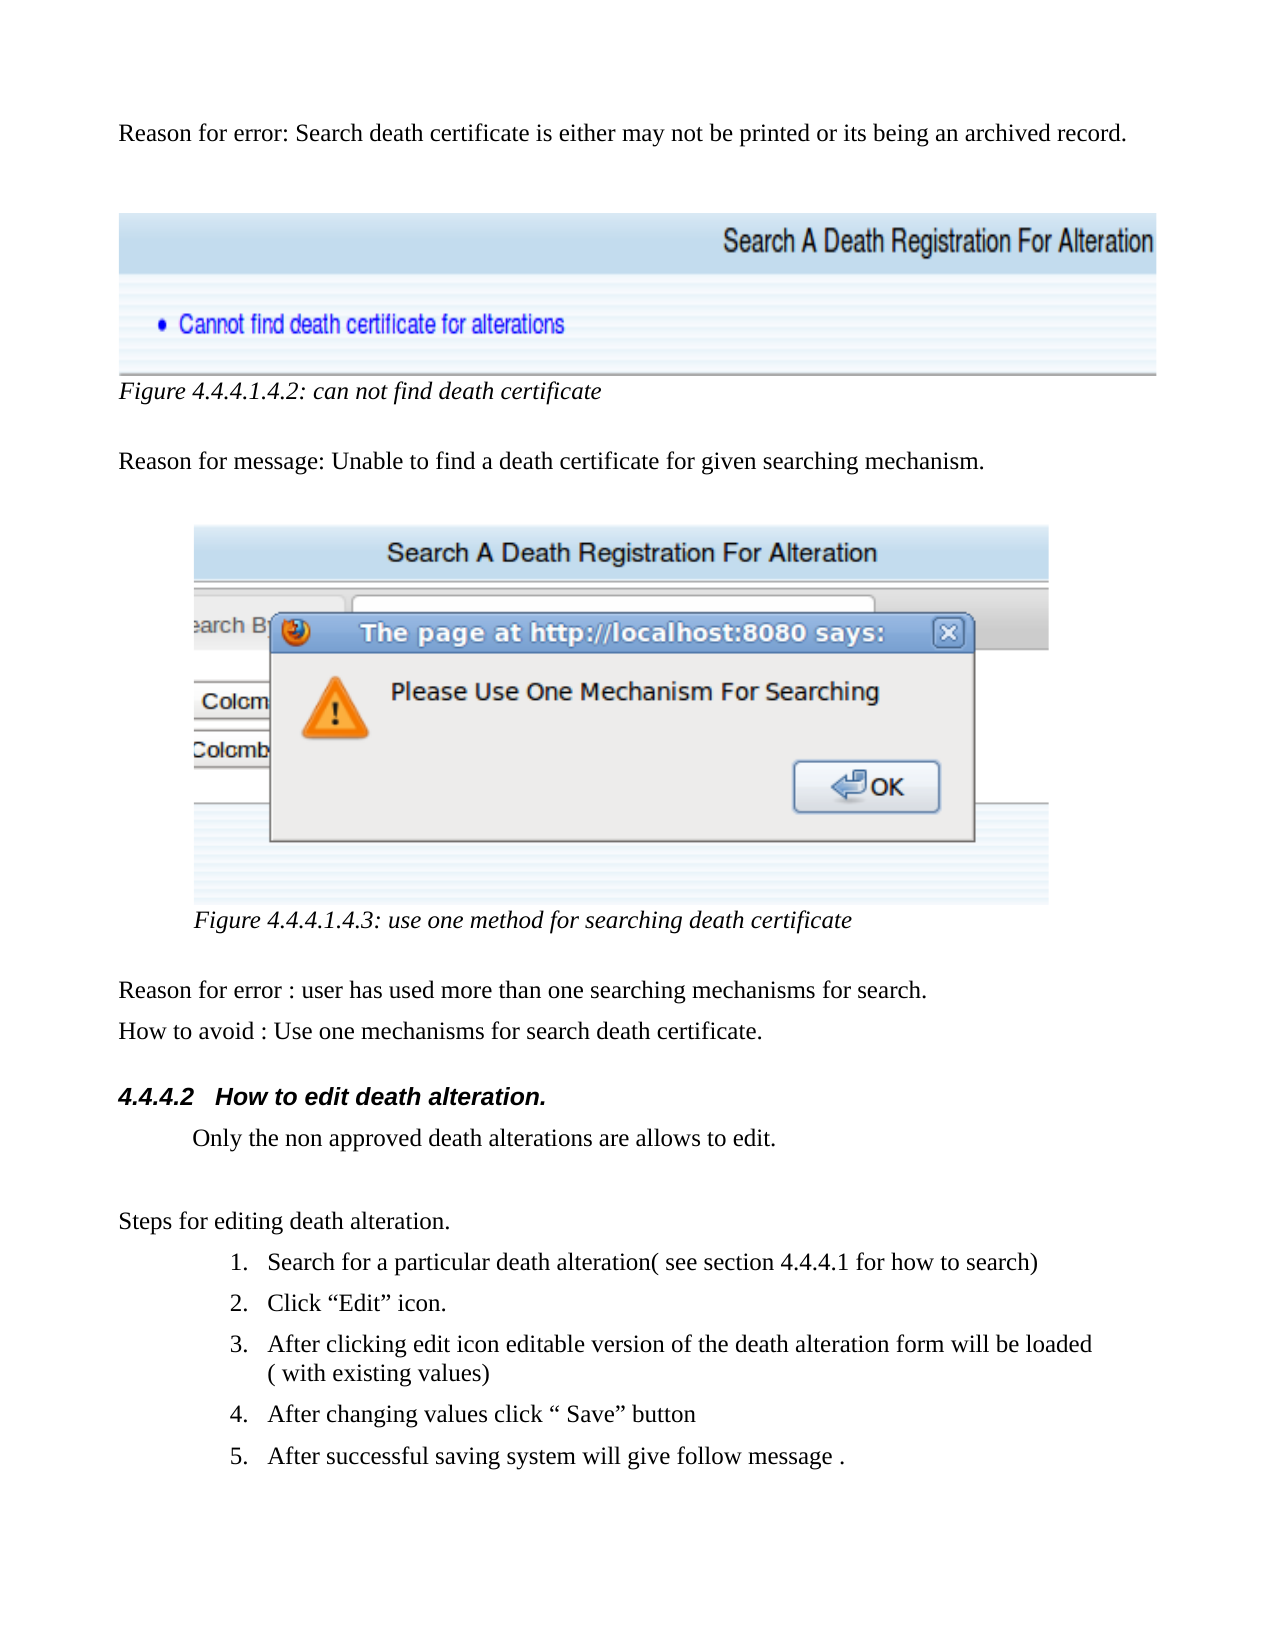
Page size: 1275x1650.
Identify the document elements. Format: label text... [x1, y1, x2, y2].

text Figure 4.4.4.1.4.3: use one method for searching death certificate [194, 905, 1048, 933]
list After clicking edit icon editable version of the death alteration form will be loaded ( with existing values) [229, 1329, 1157, 1387]
text Figure 4.4.4.1.4.2: can not find death certificate [119, 376, 1156, 404]
text How to avoid : Use one mechanisms for search death certificate. [118, 1016, 1157, 1045]
list After changing values click “ Save” button [229, 1399, 1157, 1428]
subtitle How to edit death alteration. [118, 1082, 1157, 1111]
text Reason for message: Unable to find a death certificate for given searching mechanism. [118, 446, 1157, 474]
list After successful saving system will give follow message . [229, 1441, 1157, 1469]
list Search for a particular death alteration( see section 4.4.4.1 for how to search) [229, 1247, 1157, 1276]
text Steps for editing death alteration. [118, 1206, 1157, 1234]
text Only the non approved death alterations are allows to edit. [118, 1123, 1157, 1152]
text Reason for error: Search death certificate is either may not be printed or its being an archived record. [118, 118, 1157, 147]
picture [193, 524, 1049, 905]
picture [118, 213, 1157, 376]
list Click “Edit” icon. [229, 1288, 1157, 1317]
text Reason for error : user has used more than one searching mechanisms for search. [118, 975, 1157, 1003]
